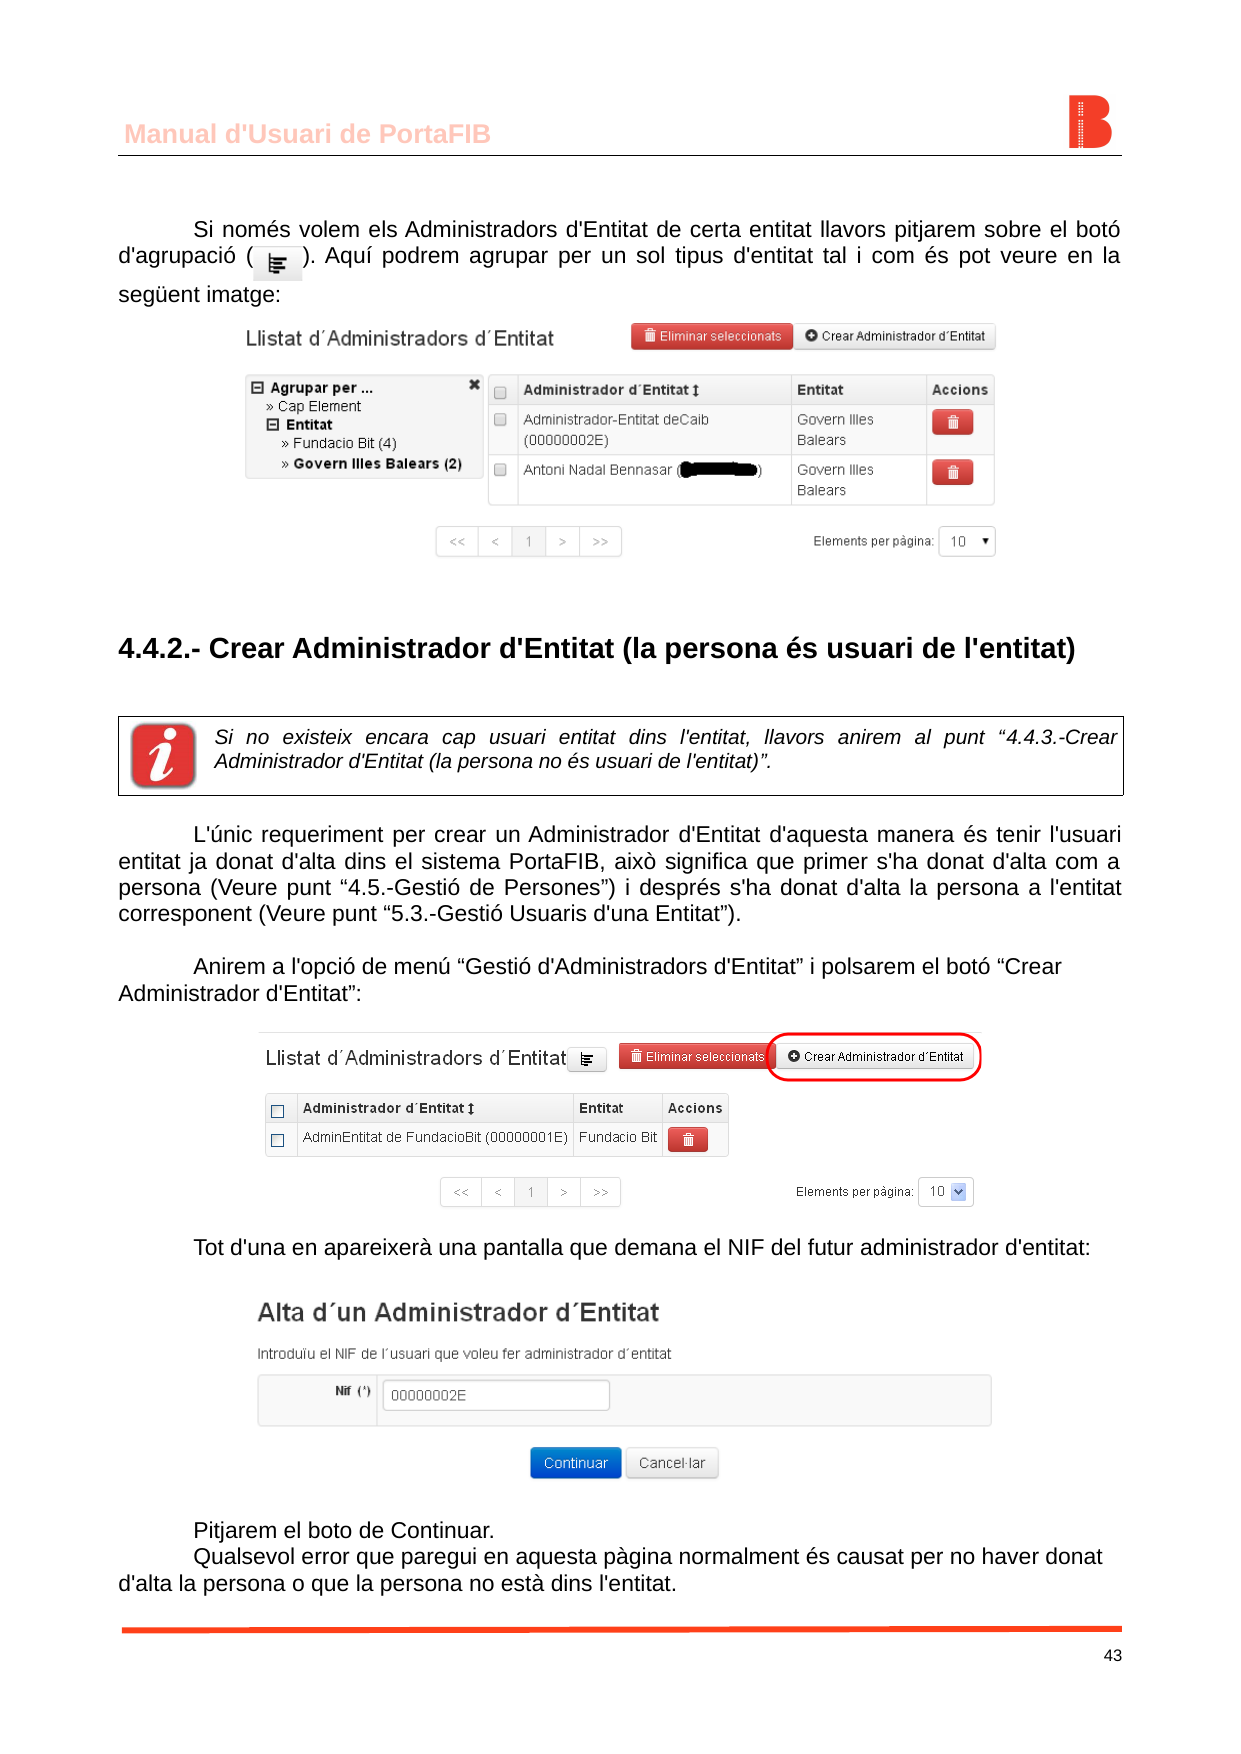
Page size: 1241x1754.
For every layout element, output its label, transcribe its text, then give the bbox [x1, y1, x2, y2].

text Si només volem els Administradors d'Entitat de certa entitat llavors pitjarem sobre el botó d'agrupació (). Aquí podrem agrupar per un sol tipus d'entitat tal i com és pot veure en la següent imatge: [118, 216, 1122, 307]
text Pitjarem el boto de Continuar. [118, 1517, 1122, 1543]
picture [237, 319, 1003, 567]
picture [258, 1032, 982, 1235]
picture [129, 721, 198, 790]
picture [241, 1287, 999, 1491]
subtitle Crear Administrador d'Entitat (la persona és usuari de l'entitat) [118, 631, 1122, 664]
picture [1063, 94, 1117, 150]
text Qualsevol error que paregui en aquesta pàgina normalment és causat per no haver donat d'alta la persona o que la persona no està dins l'entitat. [118, 1543, 1122, 1596]
table_header Si no existeix encara cap usuari entitat dins l'entitat, llavors anirem al punt “4.4.3.-Crear Administrador d'Entitat (la persona no és usuari de l'entitat)”. [209, 717, 1123, 795]
text Tot d'una en apareixerà una pantalla que demana el NIF del futur administrador d'entitat: [118, 1234, 1122, 1261]
picture [253, 246, 303, 281]
text L'únic requeriment per crear un Administrador d'Entitat d'aquesta manera és tenir l'usuari entitat ja donat d'alta dins el sistema PortaFIB, això significa que primer s'ha donat d'alta com a persona (Veure punt “4.5.-Gestió de Persones”) i després s'ha donat d'alta la persona a l'entitat corresponent (Veure punt “5.3.-Gestió Usuaris d'una Entitat”). [118, 821, 1122, 927]
text Anirem a l'opció de menú “Gestió d'Administradors d'Entitat” i polsarem el botó “Crear Administrador d'Entitat”: [118, 953, 1122, 1006]
table_header [119, 717, 209, 795]
